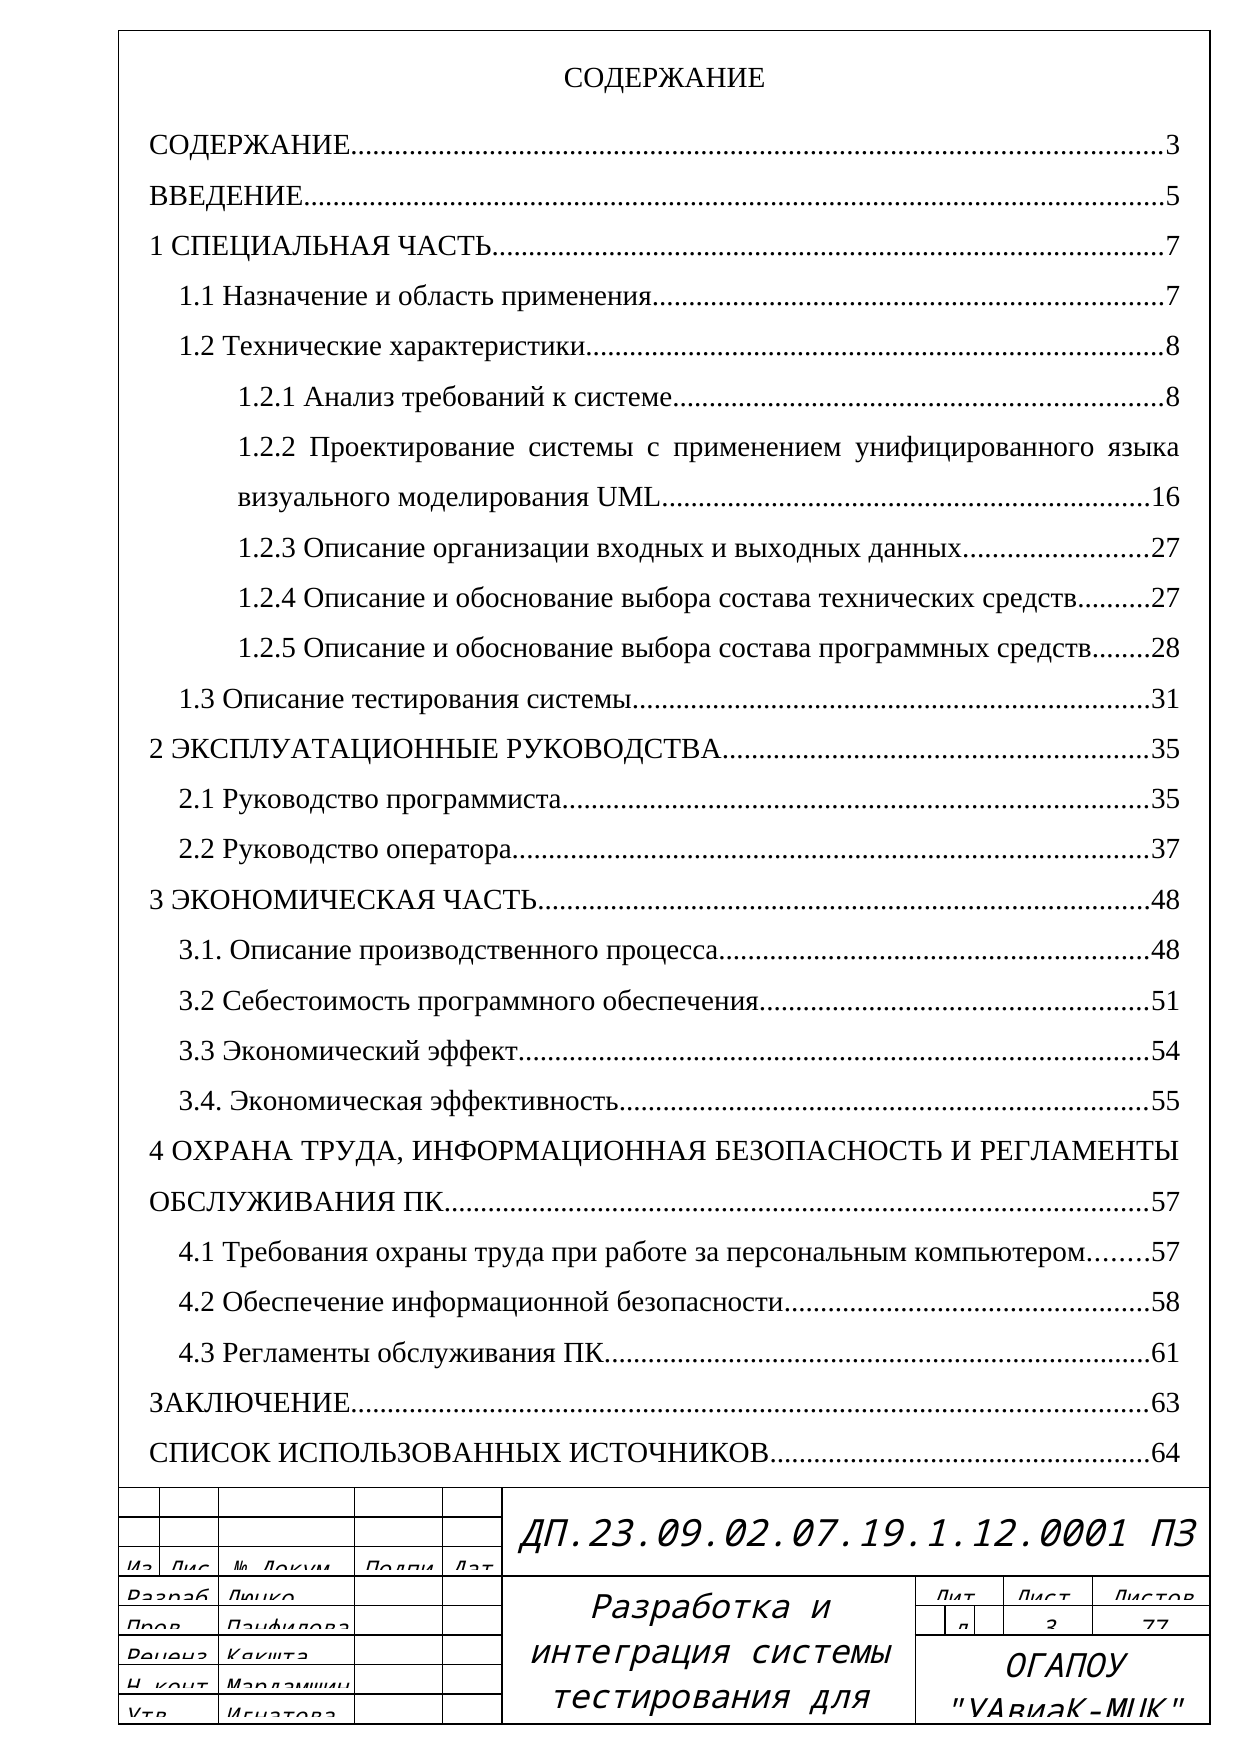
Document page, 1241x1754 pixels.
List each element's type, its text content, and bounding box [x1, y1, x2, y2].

text 1.2 Технические характеристики 8 [178, 328, 1180, 362]
text 4 ОХРАНА ТРУДА, ИНФОРМАЦИОННАЯ БЕЗОПАСНОСТЬ И РЕГЛАМЕНТЫ ОБСЛУЖИВАНИЯ ПК 57 [149, 1133, 1180, 1217]
text 1.2.1 Анализ требований к системе 8 [237, 379, 1180, 412]
text ЗАКЛЮЧЕНИЕ 63 [149, 1385, 1180, 1419]
text 1.2.2 Проектирование системы с применением унифицированного языка визуального моделирования UML 16 [237, 429, 1180, 513]
text СОДЕРЖАНИЕ [149, 60, 1180, 94]
text СОДЕРЖАНИЕ 3 [149, 127, 1180, 161]
text 4.1 Требования охраны труда при работе за персональным компьютером 57 [178, 1234, 1180, 1268]
text 2.2 Руководство оператора 37 [178, 832, 1180, 865]
text 4.3 Регламенты обслуживания ПК 61 [178, 1335, 1180, 1368]
text 3.2 Себестоимость программного обеспечения 51 [178, 983, 1180, 1016]
text 2.1 Руководство программиста 35 [178, 781, 1180, 815]
text 3.4. Экономическая эффективность 55 [178, 1083, 1180, 1117]
text 3.1. Описание производственного процесса 48 [178, 932, 1180, 966]
text 3 ЭКОНОМИЧЕСКАЯ ЧАСТЬ 48 [149, 882, 1180, 916]
text 1 СПЕЦИАЛЬНАЯ ЧАСТЬ 7 [149, 228, 1180, 261]
text СПИСОК ИСПОЛЬЗОВАННЫХ ИСТОЧНИКОВ 64 [149, 1435, 1180, 1469]
text 1.2.3 Описание организации входных и выходных данных 27 [237, 530, 1180, 563]
text 1.1 Назначение и область применения 7 [178, 278, 1180, 312]
text 1.3 Описание тестирования системы 31 [178, 681, 1180, 714]
text 2 ЭКСПЛУАТАЦИОННЫЕ РУКОВОДСТВА 35 [149, 731, 1180, 764]
text ВВЕДЕНИЕ 5 [149, 178, 1180, 211]
text 1.2.5 Описание и обоснование выбора состава программных средств 28 [237, 630, 1180, 664]
text 4.2 Обеспечение информационной безопасности 58 [178, 1284, 1180, 1318]
text 3.3 Экономический эффект 54 [178, 1033, 1180, 1066]
text 1.2.4 Описание и обоснование выбора состава технических средств 27 [237, 580, 1180, 614]
